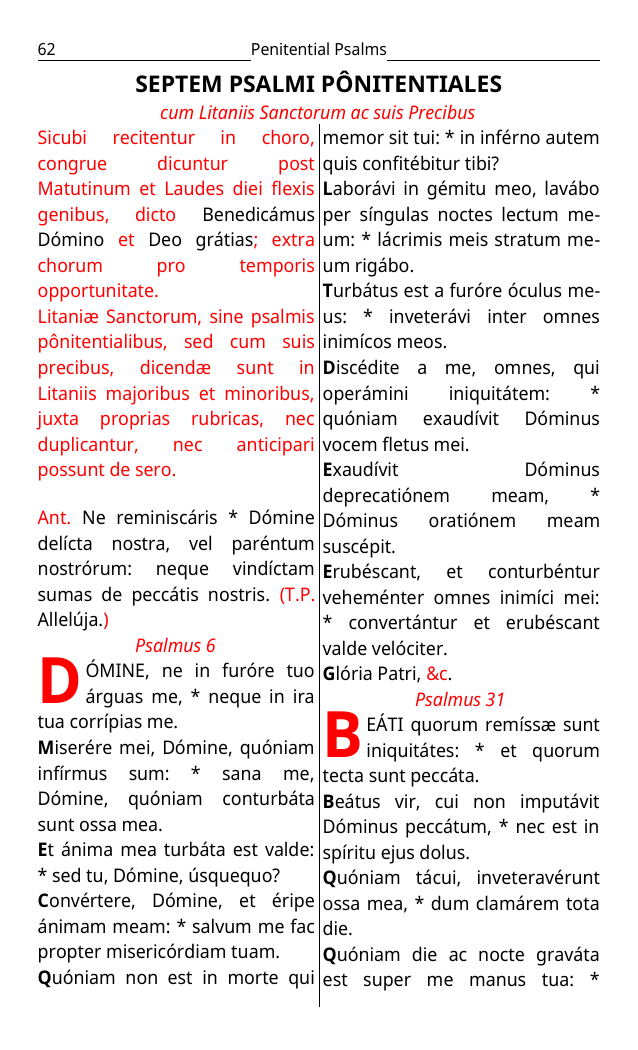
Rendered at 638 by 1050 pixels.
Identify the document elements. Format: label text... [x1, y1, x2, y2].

text Quóniam non est in morte qui [37, 964, 315, 989]
text DÓMINE, ne in furóre tuo árguas me, * neque in ira tua corrípias me. Miserére mei, Dómine, quóniam infírmus sum: * sana me, Dómine, quóniam conturbáta sunt ossa mea. [37, 658, 315, 836]
text Psalmus 31 [322, 686, 600, 712]
text Septem Psalmi Pônitentiales [37, 68, 600, 99]
text Glória Patri, &c. [322, 661, 600, 686]
text Exaudívit Dóminus deprecatiónem me­am, * Dóminus oratiónem me­am suscépit. [322, 456, 600, 558]
text Sicubi recitentur in choro, congrue dicuntur post Matutinum et Laudes diei flexis genibus, dicto Benedicámus Dómino et Deo grátias; extra chorum pro temporis opportunitate. [37, 124, 315, 303]
text Convértere, Dómine, et éripe ánimam me­am: * salvum me fac propter misericórdiam tu­am. [37, 887, 315, 964]
text Discédite a me, omnes, qui operámini iniquitátem: * quóniam exaudívit Dóminus vocem fletus mei. [322, 354, 600, 456]
text Litaniæ Sanctorum, sine psalmis pônitentialibus, sed cum suis precibus, dicendæ sunt in Litaniis majoribus et minoribus, juxta proprias rubricas, nec duplicantur, nec anticipari possunt de sero. [37, 303, 315, 482]
text Ant. Ne reminiscáris * Dómine delícta nostra, vel paréntum nostrórum: neque vindíctam sumas de peccátis nostris. (T.P. Allelúja.) [37, 504, 315, 632]
text memor sit tui: * in inférno autem quis confitébitur ti­bi? [322, 124, 600, 176]
text Quóniam tácui, inveteravérunt ossa mea, * dum clamárem tota die. [322, 865, 600, 941]
text Turbátus est a furóre óculus me­us: * inveterávi inter omnes inimícos meos. [322, 278, 600, 354]
text Laborávi in gémitu meo, lavábo per síngulas noctes lectum me­um: * lácrimis meis stratum me­um rigábo. [322, 176, 600, 278]
text Et ánima mea turbáta est valde: * sed tu, Dómine, úsquequo? [37, 836, 315, 887]
text Psalmus 6 [37, 632, 315, 658]
text BEÁTI quorum remíssæ sunt iniquitátes: * et quorum tecta sunt peccáta. Beátus vir, cui non imputávit Dóminus peccátum, * nec est in spíritu ejus dolus. [322, 712, 600, 865]
text cum Litaniis Sanctorum ac suis Precibus [37, 99, 600, 124]
text Quóniam die ac nocte graváta est super me manus tua: * [322, 941, 600, 992]
text Erubéscant, et conturbéntur veheménter omnes inimíci mei: * convertántur et erubéscant valde velóciter. [322, 558, 600, 661]
